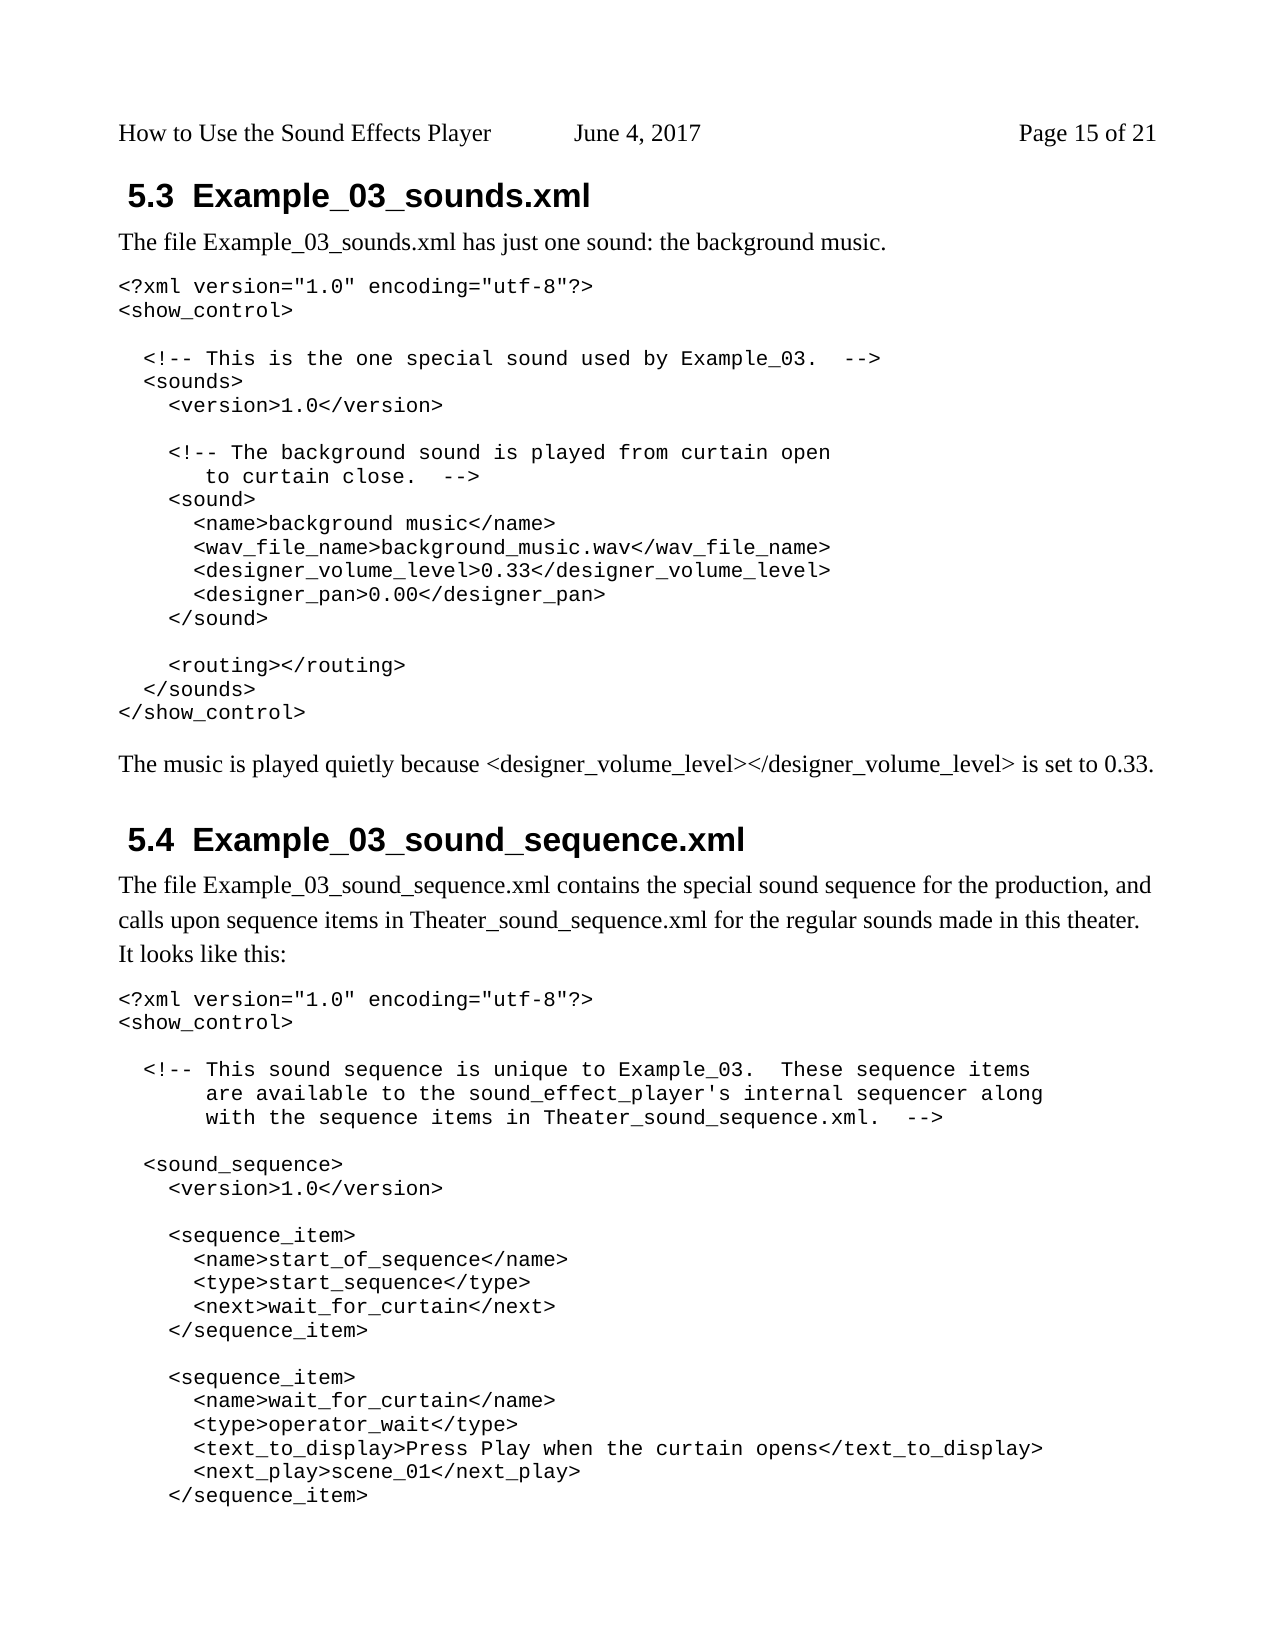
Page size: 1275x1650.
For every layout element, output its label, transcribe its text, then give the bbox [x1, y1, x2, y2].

text </sounds> [118, 678, 1157, 702]
text <name>background music</name> [118, 513, 1157, 537]
subtitle Example_03_sound_sequence.xml [118, 819, 1157, 858]
text The file Example_03_sounds.xml has just one sound: the background music. [118, 227, 1157, 256]
text <version>1.0</version> [118, 1178, 1157, 1201]
text <text_to_display>Press Play when the curtain opens</text_to_display> [118, 1438, 1157, 1461]
text <sounds> [118, 371, 1157, 395]
subtitle Example_03_sounds.xml [118, 176, 1157, 215]
text </show_control> [118, 702, 1157, 726]
text <show_control> [118, 1012, 1157, 1036]
text <next>wait_for_curtain</next> [118, 1296, 1157, 1319]
text <type>start_sequence</type> [118, 1272, 1157, 1296]
text <sound_sequence> [118, 1154, 1157, 1178]
text <sequence_item> [118, 1225, 1157, 1249]
text to curtain close. --> [118, 466, 1157, 489]
text <!-- This sound sequence is unique to Example_03. These sequence items [118, 1059, 1157, 1083]
text <!-- This is the one special sound used by Example_03. --> [118, 347, 1157, 371]
text </sequence_item> [118, 1485, 1157, 1509]
text are available to the sound_effect_player's internal sequencer along [118, 1083, 1157, 1107]
text <name>wait_for_curtain</name> [118, 1391, 1157, 1414]
text <show_control> [118, 300, 1157, 324]
text <name>start_of_sequence</name> [118, 1249, 1157, 1272]
text The file Example_03_sound_sequence.xml contains the special sound sequence for the production, and calls upon sequence items in Theater_sound_sequence.xml for the regular sounds made in this theater. It looks like this: [118, 871, 1157, 968]
text <next_play>scene_01</next_play> [118, 1461, 1157, 1485]
text <version>1.0</version> [118, 395, 1157, 418]
text with the sequence items in Theater_sound_sequence.xml. --> [118, 1107, 1157, 1130]
text The music is played quietly because <designer_volume_level></designer_volume_level> is set to 0.33. [118, 749, 1157, 778]
text <designer_pan>0.00</designer_pan> [118, 584, 1157, 608]
text <routing></routing> [118, 655, 1157, 678]
text <wav_file_name>background_music.wav</wav_file_name> [118, 537, 1157, 560]
text <!-- The background sound is played from curtain open [118, 442, 1157, 466]
text <type>operator_wait</type> [118, 1414, 1157, 1438]
text <designer_volume_level>0.33</designer_volume_level> [118, 560, 1157, 584]
text <?xml version="1.0" encoding="utf-8"?> [118, 988, 1157, 1012]
text <?xml version="1.0" encoding="utf-8"?> [118, 277, 1157, 300]
text </sequence_item> [118, 1319, 1157, 1343]
text <sound> [118, 489, 1157, 513]
text </sound> [118, 608, 1157, 631]
text <sequence_item> [118, 1367, 1157, 1391]
